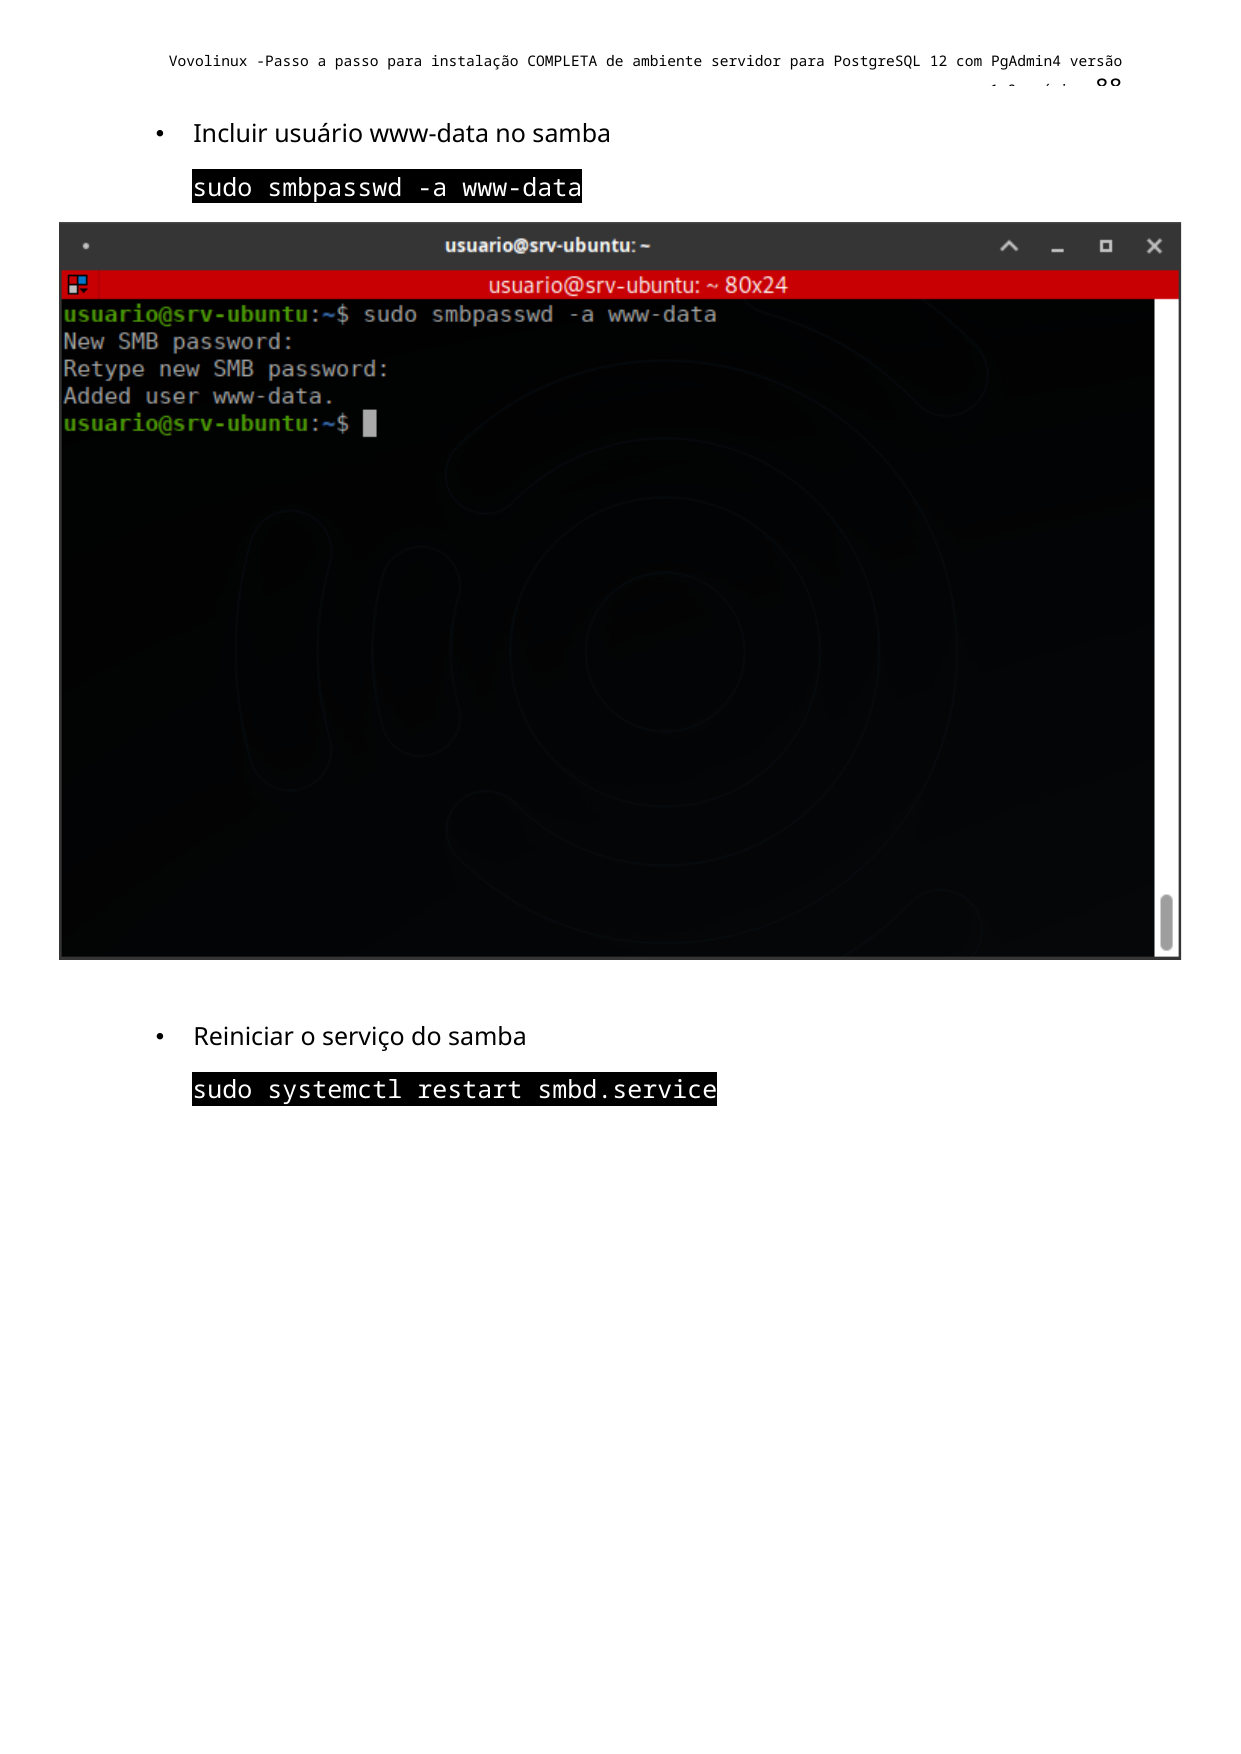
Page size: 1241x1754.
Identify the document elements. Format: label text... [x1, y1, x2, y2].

picture [59, 222, 1182, 960]
list Incluir usuário www-data no samba [156, 115, 1122, 149]
text sudo systemctl restart smbd.service [192, 1072, 1122, 1106]
text sudo smbpasswd -a www-data [192, 169, 1122, 203]
list Reiniciar o serviço do samba [156, 1018, 1122, 1052]
